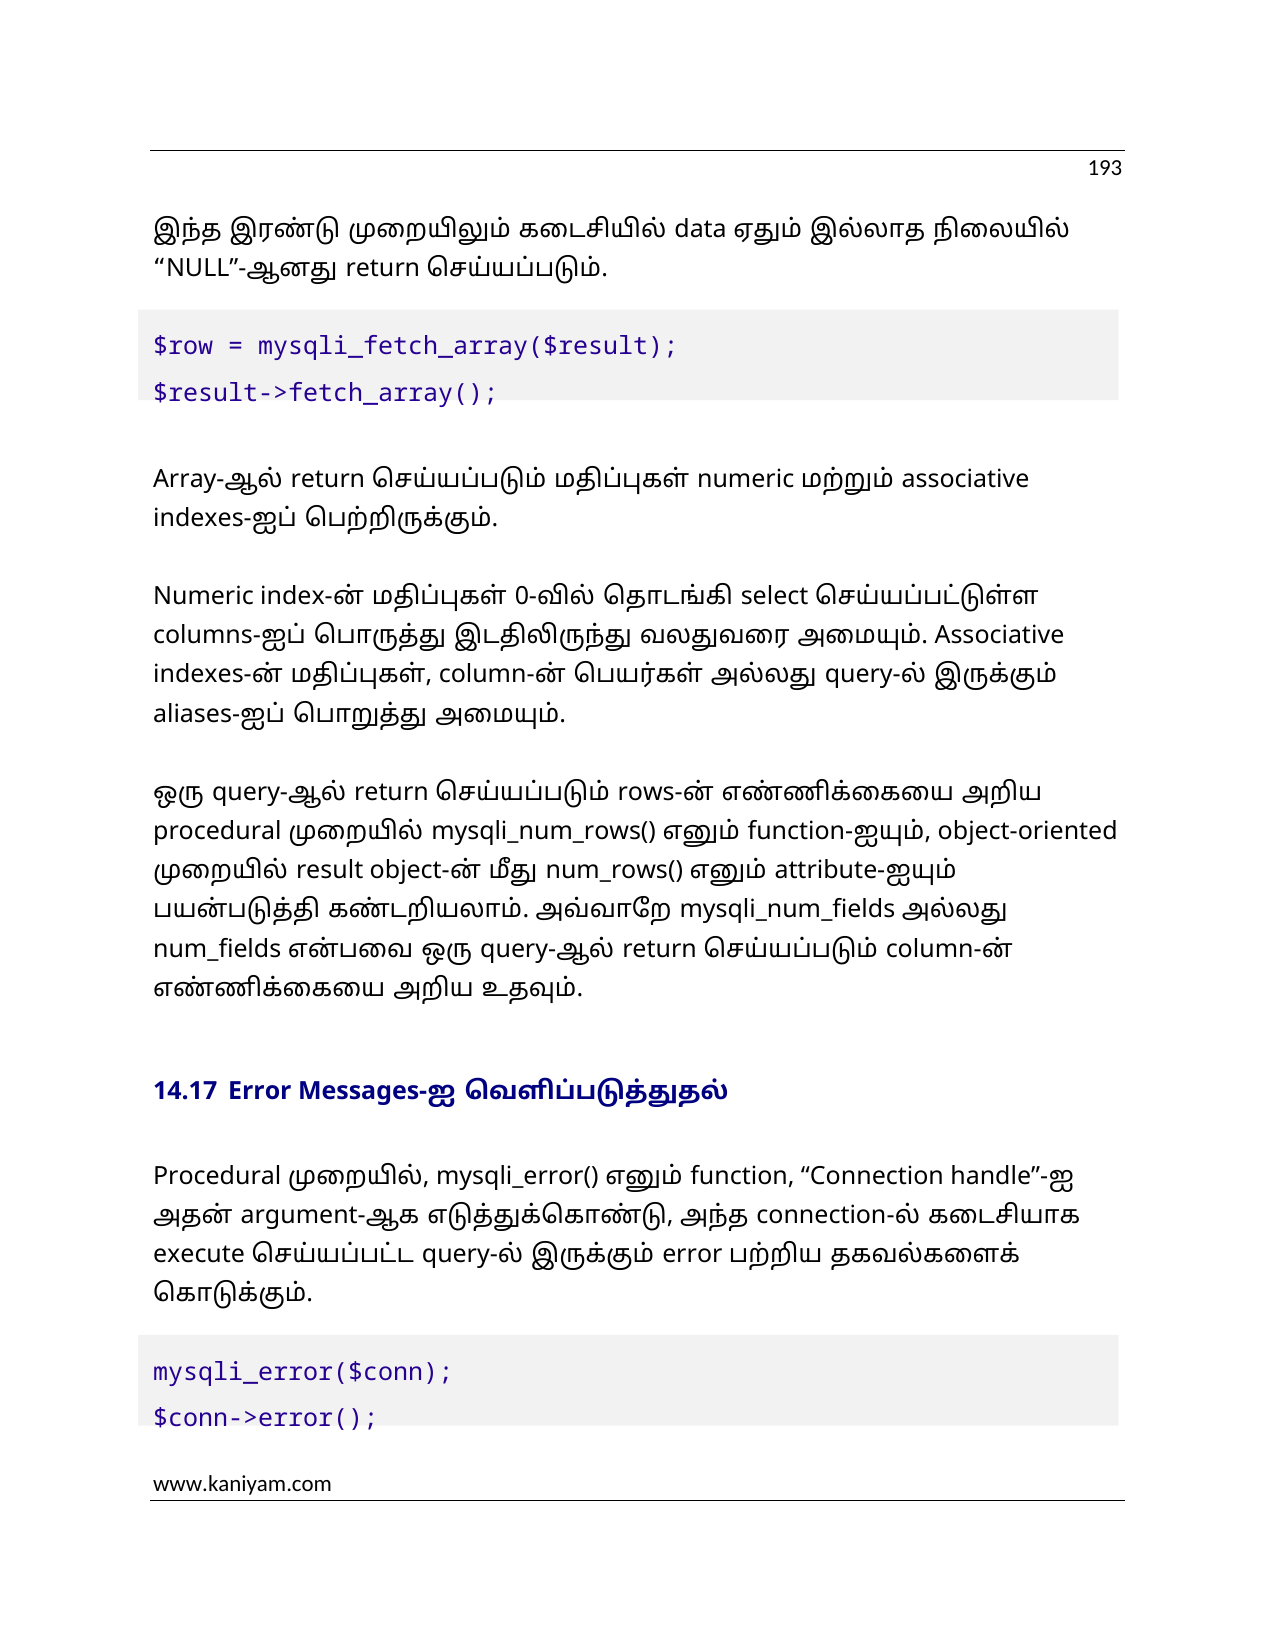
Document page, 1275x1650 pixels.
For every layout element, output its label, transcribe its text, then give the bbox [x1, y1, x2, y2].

text இந்த இரண்டு முறையிலும் கடைசியில் data ஏதும் இல்லாத நிலையில் “NULL”-ஆனது return செய்யப்படும். [153, 211, 1122, 284]
text $conn->error(); [153, 1400, 1122, 1434]
text Procedural முறையில், mysqli_error() எனும் function, “Connection handle”-ஐ அதன் argument-ஆக எடுத்துக்கொண்டு, அந்த connection-ல் கடைசியாக execute செய்யப்பட்ட query-ல் இருக்கும் error பற்றிய தகவல்களைக் கொடுக்கும். [153, 1157, 1122, 1309]
text Array-ஆல் return செய்யப்படும் மதிப்புகள் numeric மற்றும் associative indexes-ஐப் பெற்றிருக்கும். [153, 421, 1122, 533]
subtitle Error Messages-ஐ வெளிப்படுத்துதல் [153, 1073, 1122, 1107]
text $result->fetch_array(); [153, 374, 1122, 409]
text Numeric index-ன் மதிப்புகள் 0-வில் தொடங்கி select செய்யப்பட்டுள்ள columns-ஐப் பொருத்து இடதிலிருந்து வலதுவரை அமையும். Associative indexes-ன் மதிப்புகள், column-ன் பெயர்கள் அல்லது query-ல் இருக்கும் aliases-ஐப் பொறுத்து அமையும். ஒரு query-ஆல் return செய்யப்படும் rows-ன் எண்ணிக்கையை அறிய procedural முறையில் mysqli_num_rows() எனும் function-ஐயும், object-oriented முறையில் result object-ன் மீது num_rows() எனும் attribute-ஐயும் பயன்படுத்தி கண்டறியலாம். அவ்வாறே mysqli_num_fields அல்லது num_fields என்பவை ஒரு query-ஆல் return செய்யப்படும் column-ன் எண்ணிக்கையை அறிய உதவும். [153, 539, 1122, 1003]
